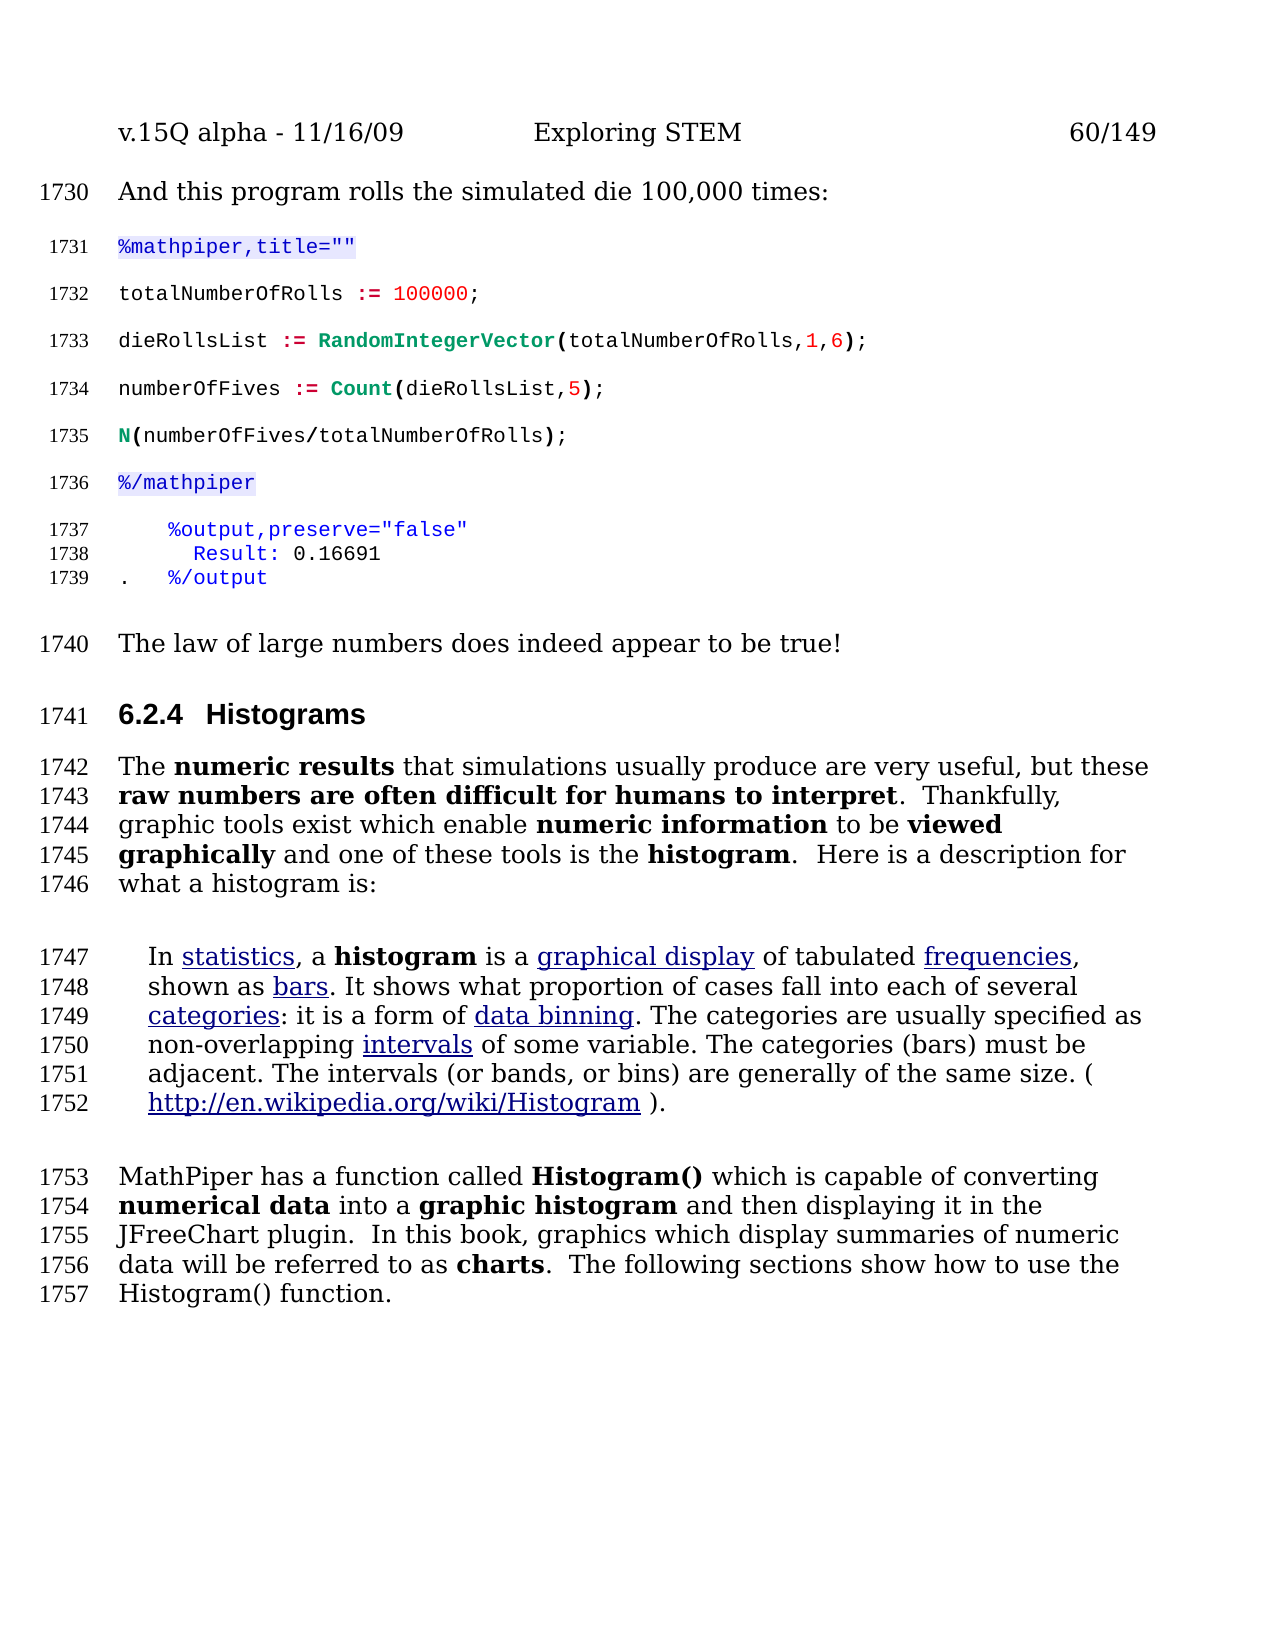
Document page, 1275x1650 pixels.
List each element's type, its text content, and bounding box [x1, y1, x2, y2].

text The law of large numbers does indeed appear to be true! [118, 629, 1157, 658]
text N(numberOfFives/totalNumberOfRolls); [118, 425, 1157, 448]
text The numeric results that simulations usually produce are very useful, but these raw numbers are often difficult for humans to interpret. Thankfully, graphic tools exist which enable numeric information to be viewed graphically and one of these tools is the histogram. Here is a description for what a histogram is: [118, 751, 1157, 898]
text And this program rolls the simulated die 100,000 times: [118, 177, 1157, 206]
text Result: 0.16691 [118, 543, 1157, 567]
text numberOfFives := Count(dieRollsList,5); [118, 377, 1157, 401]
text . %/output [118, 567, 1157, 590]
subtitle Histograms [118, 697, 1157, 731]
text totalNumberOfRolls := 100000; [118, 283, 1157, 307]
text %/mathpiper [118, 472, 1157, 496]
text %output,preserve="false" [118, 519, 1157, 543]
text dieRollsList := RandomIntegerVector(totalNumberOfRolls,1,6); [118, 330, 1157, 354]
text In statistics, a histogram is a graphical display of tabulated frequencies, shown as bars. It shows what proportion of cases fall into each of several categories: it is a form of data binning. The categories are usually specified as non-overlapping intervals of some variable. The categories (bars) must be adjacent. The intervals (or bands, or bins) are generally of the same size. ( http://en.wikipedia.org/wiki/Histogram ). [148, 942, 1157, 1117]
text MathPiper has a function called Histogram() which is capable of converting numerical data into a graphic histogram and then displaying it in the JFreeChart plugin. In this book, graphics which display summaries of numeric data will be referred to as charts. The following sections show how to use the Histogram() function. [118, 1162, 1157, 1308]
text %mathpiper,title="" [118, 236, 1157, 259]
